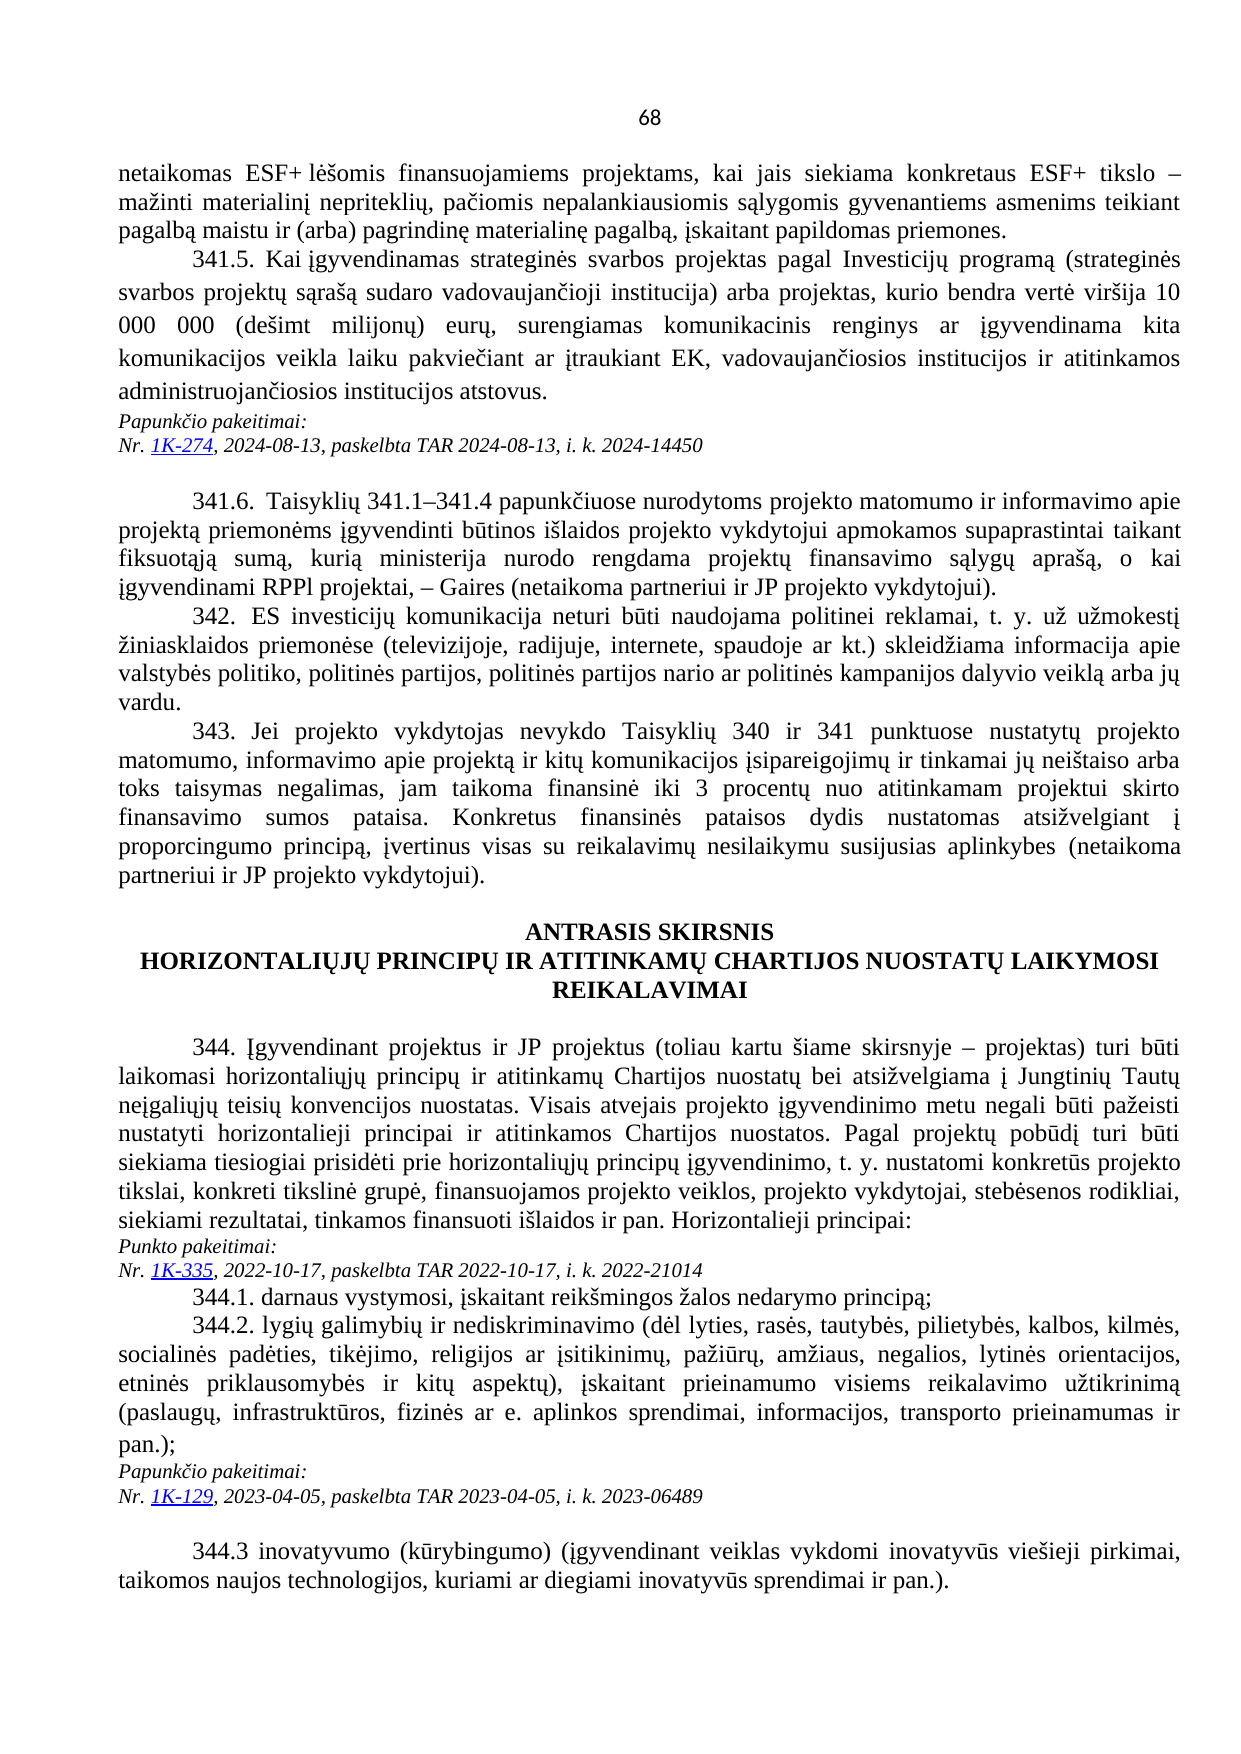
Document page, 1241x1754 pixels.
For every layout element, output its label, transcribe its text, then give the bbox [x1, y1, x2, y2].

subtitle HORIZONTALIŲJŲ PRINCIPŲ IR ATITINKAMŲ CHARTIJOS NUOSTATŲ LAIKYMOSI REIKALAVIMAI [118, 946, 1181, 1003]
text 342. ES investicijų komunikacija neturi būti naudojama politinei reklamai, t. y. už užmokestį žiniasklaidos priemonėse (televizijoje, radijuje, internete, spaudoje ar kt.) skleidžiama informacija apie valstybės politiko, politinės partijos, politinės partijos nario ar politinės kampanijos dalyvio veiklą arba jų vardu. [118, 601, 1181, 716]
text Nr. 1K-274, 2024-08-13, paskelbta TAR 2024-08-13, i. k. 2024-14450 [118, 433, 1181, 457]
text 344.3 inovatyvumo (kūrybingumo) (įgyvendinant veiklas vykdomi inovatyvūs viešieji pirkimai, taikomos naujos technologijos, kuriami ar diegiami inovatyvūs sprendimai ir pan.). [118, 1536, 1181, 1594]
text 343. Jei projekto vykdytojas nevykdo Taisyklių 340 ir 341 punktuose nustatytų projekto matomumo, informavimo apie projektą ir kitų komunikacijos įsipareigojimų ir tinkamai jų neištaiso arba toks taisymas negalimas, jam taikoma finansinė iki 3 procentų nuo atitinkamam projektui skirto finansavimo sumos pataisa. Konkretus finansinės pataisos dydis nustatomas atsižvelgiant į proporcingumo principą, įvertinus visas su reikalavimų nesilaikymu susijusias aplinkybes (netaikoma partneriui ir JP projekto vykdytojui). [118, 716, 1181, 888]
text 341.6. Taisyklių 341.1–341.4 papunkčiuose nurodytoms projekto matomumo ir informavimo apie projektą priemonėms įgyvendinti būtinos išlaidos projekto vykdytojui apmokamos supaprastintai taikant fiksuotąją sumą, kurią ministerija nurodo rengdama projektų finansavimo sąlygų aprašą, o kai įgyvendinami RPPl projektai, – Gaires (netaikoma partneriui ir JP projekto vykdytojui). [118, 486, 1181, 601]
text 341.5. Kai įgyvendinamas strateginės svarbos projektas pagal Investicijų programą (strateginės svarbos projektų sąrašą sudaro vadovaujančioji institucija) arba projektas, kurio bendra vertė viršija 10 000 000 (dešimt milijonų) eurų, surengiamas komunikacinis renginys ar įgyvendinama kita komunikacijos veikla laiku pakviečiant ar įtraukiant EK, vadovaujančiosios institucijos ir atitinkamos administruojančiosios institucijos atstovus. [118, 244, 1181, 405]
text 344.2. lygių galimybių ir nediskriminavimo (dėl lyties, rasės, tautybės, pilietybės, kalbos, kilmės, socialinės padėties, tikėjimo, religijos ar įsitikinimų, pažiūrų, amžiaus, negalios, lytinės orientacijos, etninės priklausomybės ir kitų aspektų), įskaitant prieinamumo visiems reikalavimo užtikrinimą (paslaugų, infrastruktūros, fizinės ar e. aplinkos sprendimai, informacijos, transporto prieinamumas ir pan.); [118, 1310, 1181, 1459]
text Papunkčio pakeitimai: [118, 1459, 1181, 1483]
subtitle ANTRASIS SKIRSNIS [118, 917, 1181, 946]
text Punkto pakeitimai: [118, 1233, 1181, 1258]
text Papunkčio pakeitimai: [118, 409, 1181, 433]
text Nr. 1K-335, 2022-10-17, paskelbta TAR 2022-10-17, i. k. 2022-21014 [118, 1258, 1181, 1282]
text 344.1. darnaus vystymosi, įskaitant reikšmingos žalos nedarymo principą; [118, 1282, 1181, 1310]
text 344. Įgyvendinant projektus ir JP projektus (toliau kartu šiame skirsnyje – projektas) turi būti laikomasi horizontaliųjų principų ir atitinkamų Chartijos nuostatų bei atsižvelgiama į Jungtinių Tautų neįgaliųjų teisių konvencijos nuostatas. Visais atvejais projekto įgyvendinimo metu negali būti pažeisti nustatyti horizontalieji principai ir atitinkamos Chartijos nuostatos. Pagal projektų pobūdį turi būti siekiama tiesiogiai prisidėti prie horizontaliųjų principų įgyvendinimo, t. y. nustatomi konkretūs projekto tikslai, konkreti tikslinė grupė, finansuojamos projekto veiklos, projekto vykdytojai, stebėsenos rodikliai, siekiami rezultatai, tinkamos finansuoti išlaidos ir pan. Horizontalieji principai: [118, 1032, 1181, 1233]
text netaikomas ESF+ lėšomis finansuojamiems projektams, kai jais siekiama konkretaus ESF+ tikslo – mažinti materialinį nepriteklių, pačiomis nepalankiausiomis sąlygomis gyvenantiems asmenims teikiant pagalbą maistu ir (arba) pagrindinę materialinę pagalbą, įskaitant papildomas priemones. [118, 158, 1181, 244]
text Nr. 1K-129, 2023-04-05, paskelbta TAR 2023-04-05, i. k. 2023-06489 [118, 1483, 1181, 1508]
